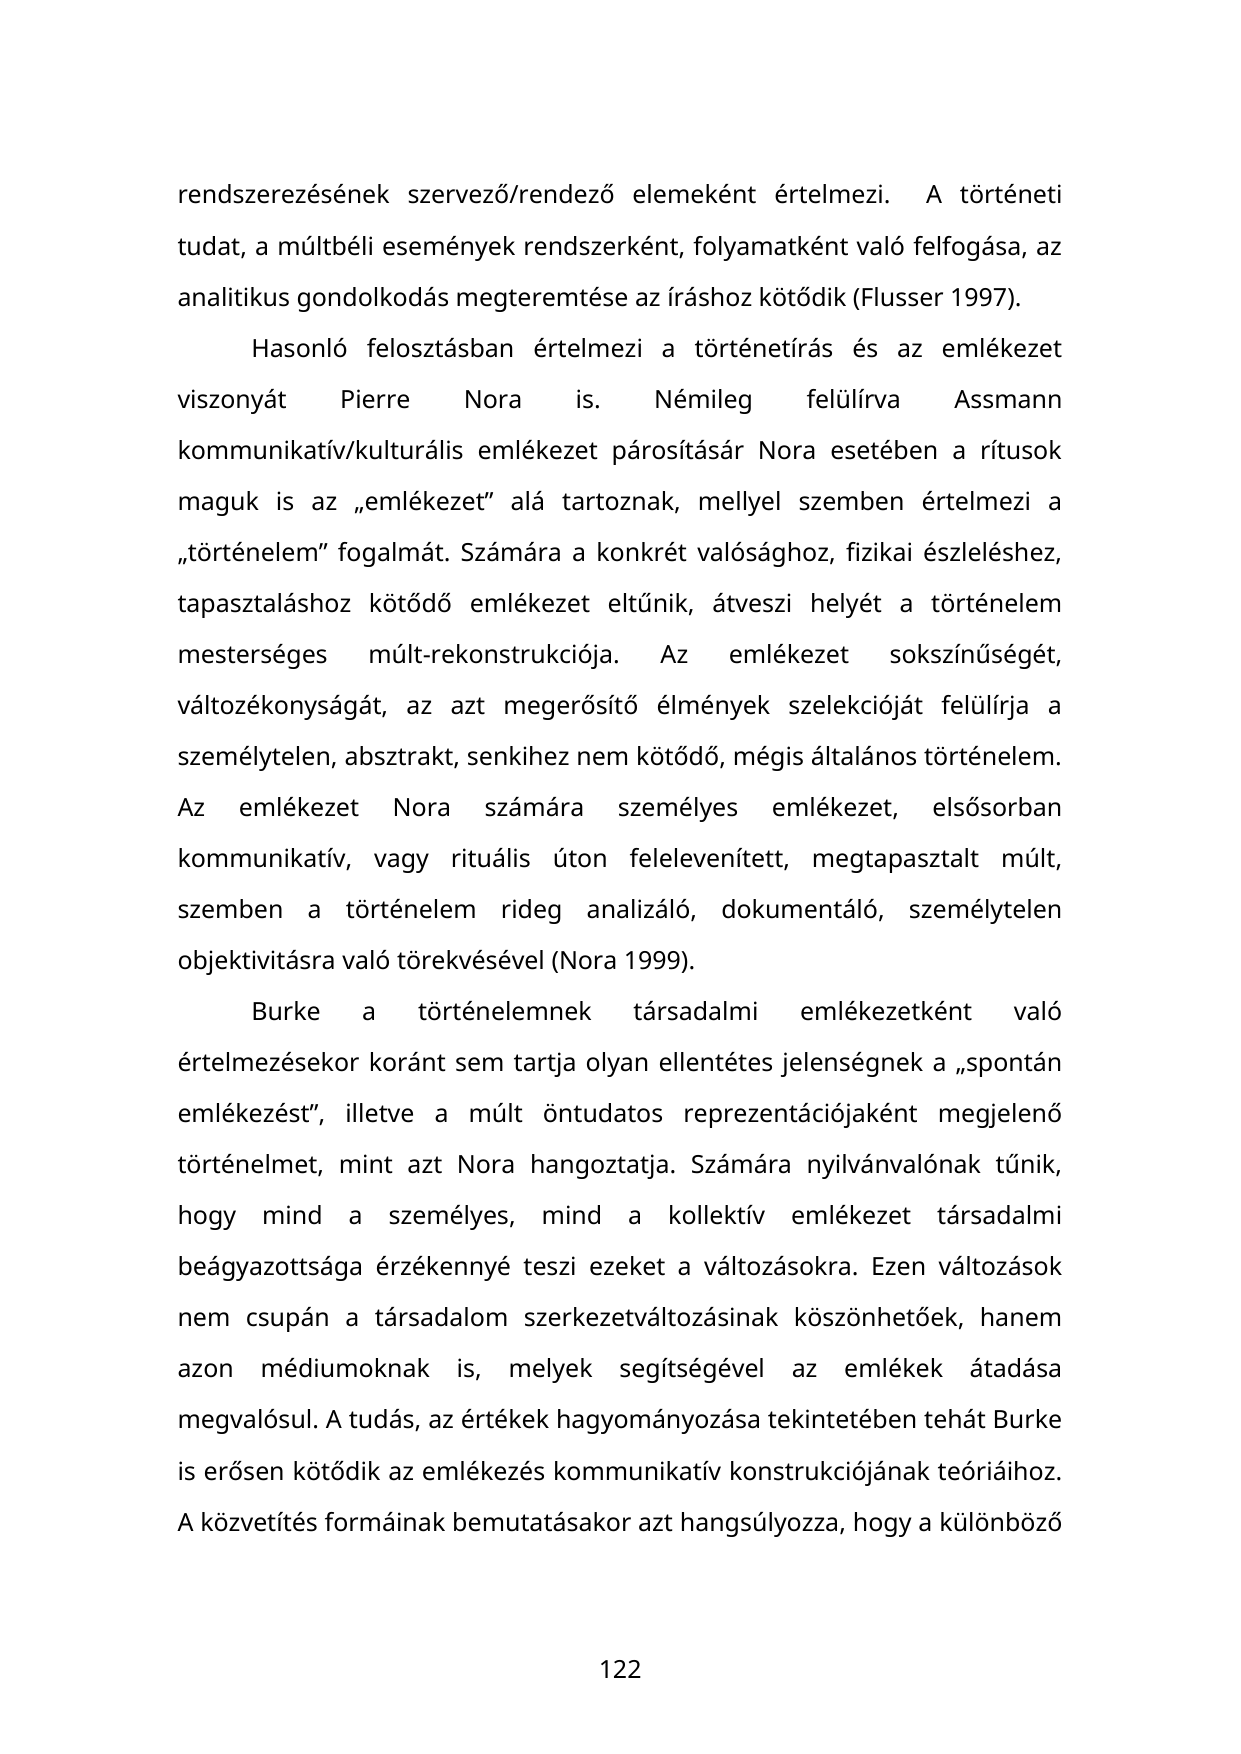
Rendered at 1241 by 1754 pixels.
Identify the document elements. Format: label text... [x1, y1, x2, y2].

text Hasonló felosztásban értelmezi a történetírás és az emlékezet viszonyát Pierre Nora is. Némileg felülírva Assmann kommunikatív/kulturális emlékezet párosításár Nora esetében a rítusok maguk is az „emlékezet” alá tartoznak, mellyel szemben értelmezi a „történelem” fogalmát. Számára a konkrét valósághoz, fizikai észleléshez, tapasztaláshoz kötődő emlékezet eltűnik, átveszi helyét a történelem mesterséges múlt-rekonstrukciója. Az emlékezet sokszínűségét, változékonyságát, az azt megerősítő élmények szelekcióját felülírja a személytelen, absztrakt, senkihez nem kötődő, mégis általános történelem. Az emlékezet Nora számára személyes emlékezet, elsősorban kommunikatív, vagy rituális úton felelevenített, megtapasztalt múlt, szemben a történelem rideg analizáló, dokumentáló, személytelen objektivitásra való törekvésével (Nora 1999). [177, 330, 1063, 977]
text rendszerezésének szervező/rendező elemeként értelmezi. A történeti tudat, a múltbéli események rendszerként, folyamatként való felfogása, az analitikus gondolkodás megteremtése az íráshoz kötődik (Flusser 1997). [177, 177, 1063, 313]
text Burke a történelemnek társadalmi emlékezetként való értelmezésekor koránt sem tartja olyan ellentétes jelenségnek a „spontán emlékezést”, illetve a múlt öntudatos reprezentációjaként megjelenő történelmet, mint azt Nora hangoztatja. Számára nyilvánvalónak tűnik, hogy mind a személyes, mind a kollektív emlékezet társadalmi beágyazottsága érzékennyé teszi ezeket a változásokra. Ezen változások nem csupán a társadalom szerkezetváltozásinak köszönhetőek, hanem azon médiumoknak is, melyek segítségével az emlékek átadása megvalósul. A tudás, az értékek hagyományozása tekintetében tehát Burke is erősen kötődik az emlékezés kommunikatív konstrukciójának teóriáihoz. A közvetítés formáinak bemutatásakor azt hangsúlyozza, hogy a különböző [177, 994, 1063, 1538]
